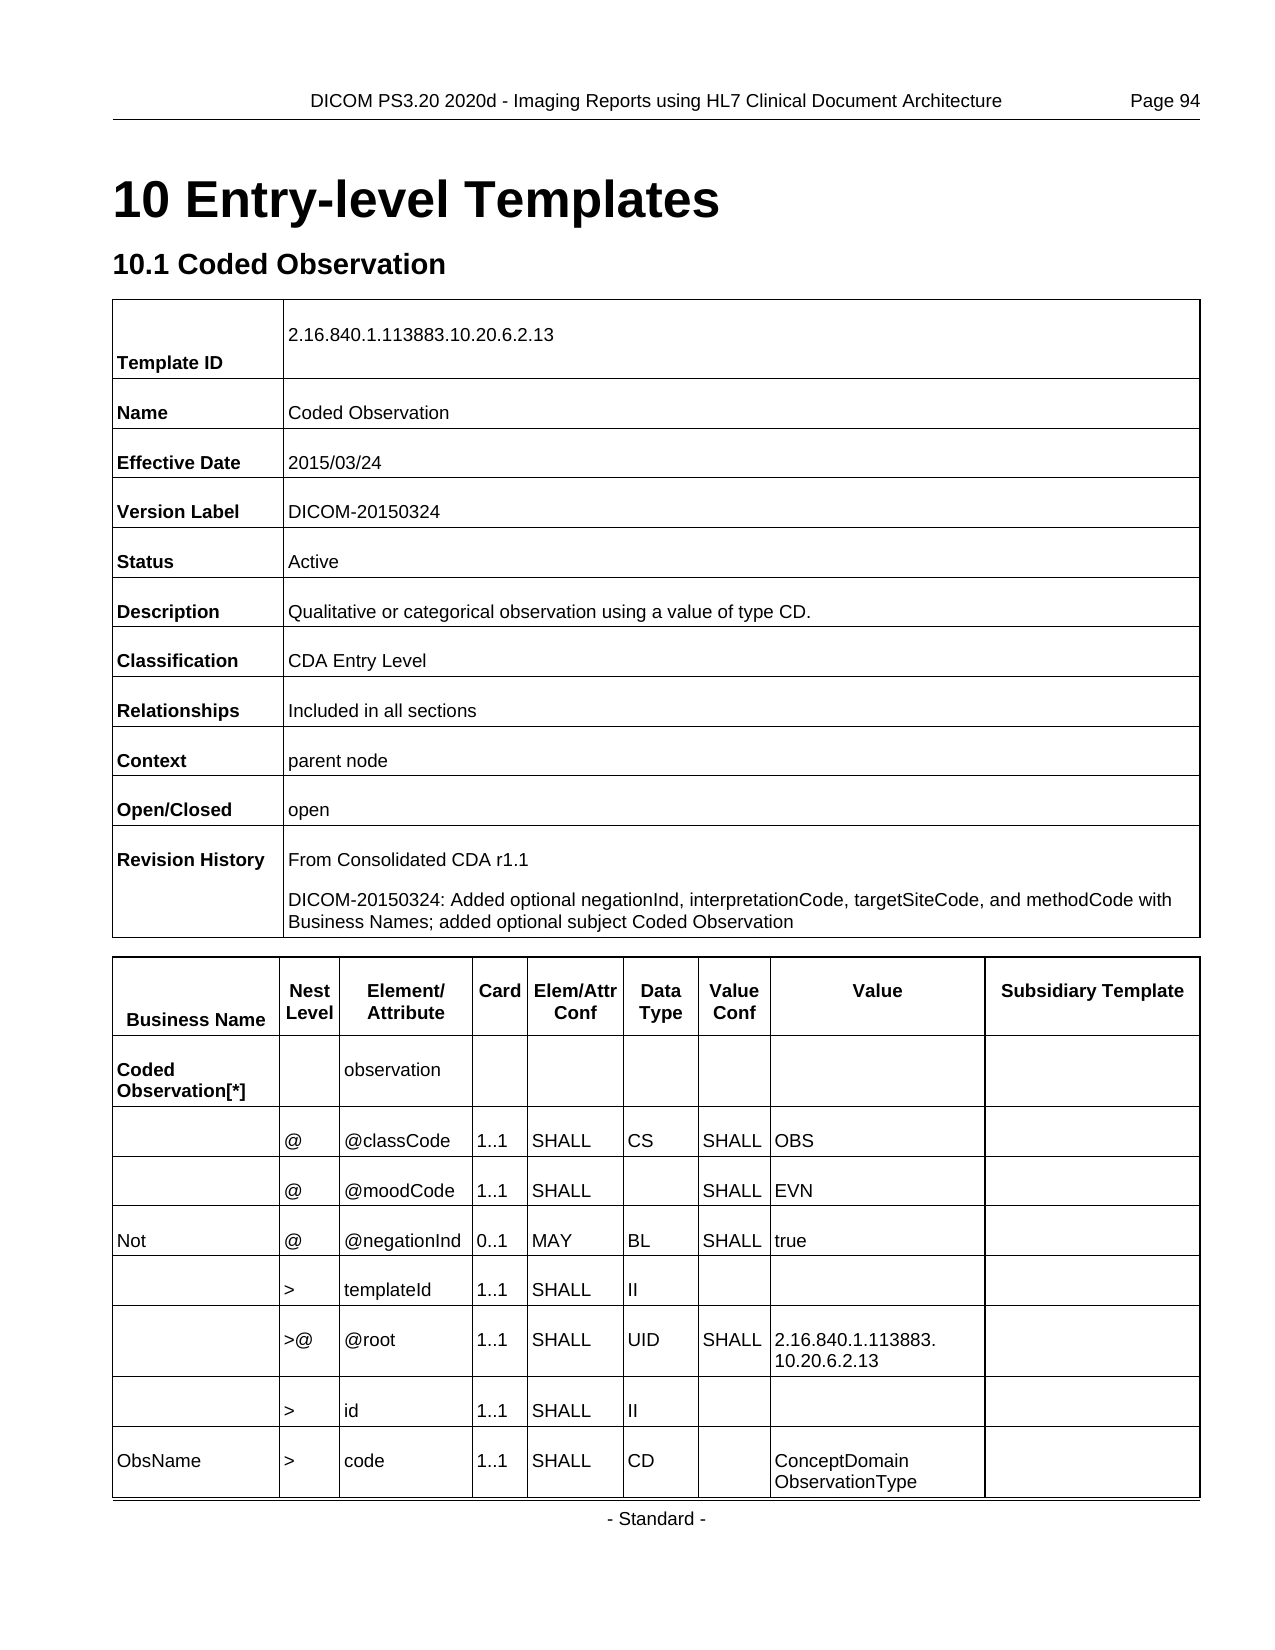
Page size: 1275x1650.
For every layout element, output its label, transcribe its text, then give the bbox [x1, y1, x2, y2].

table_cell [986, 1427, 1199, 1497]
table_cell Not [113, 1206, 279, 1255]
table_cell From Consolidated CDA r1.1 DICOM-20150324: Added optional negationInd, interpretationCode, targetSiteCode, and methodCode with Business Names; added optional subject Coded Observation [284, 826, 1199, 937]
table_cell CDA Entry Level [284, 627, 1199, 676]
table_cell [113, 1256, 279, 1305]
table_cell open [284, 776, 1199, 825]
table_cell @moodCode [340, 1157, 472, 1205]
table_cell EVN [771, 1157, 984, 1205]
table_cell II [624, 1377, 698, 1426]
table_cell 1..1 [473, 1427, 527, 1497]
table_cell parent node [284, 727, 1199, 775]
table_cell OBS [771, 1107, 984, 1156]
table_header Elem/Attr Conf [528, 958, 623, 1035]
table_cell CD [624, 1427, 698, 1497]
table_cell > [280, 1256, 339, 1305]
table_cell [986, 1377, 1199, 1426]
table_cell UID [624, 1306, 698, 1376]
table_cell Included in all sections [284, 677, 1199, 726]
table_cell SHALL [699, 1107, 770, 1156]
table_cell [699, 1377, 770, 1426]
table_header Template ID [113, 300, 283, 378]
table_cell [473, 1036, 527, 1106]
table_cell [699, 1036, 770, 1106]
table_cell @ [280, 1107, 339, 1156]
table_cell template​Id [340, 1256, 472, 1305]
table_cell 1..1 [473, 1107, 527, 1156]
table_cell [624, 1036, 698, 1106]
table_cell [986, 1157, 1199, 1205]
table_cell Classification [113, 627, 283, 676]
table_cell >@ [280, 1306, 339, 1376]
table_header Data Type [624, 958, 698, 1035]
table_cell 2015/03/24 [284, 429, 1199, 477]
table_cell id [340, 1377, 472, 1426]
table_cell Coded Observation [284, 379, 1199, 427]
table_cell SHALL [528, 1157, 623, 1205]
table_cell [528, 1036, 623, 1106]
table_cell [113, 1306, 279, 1376]
table_cell 1..1 [473, 1306, 527, 1376]
table_cell MAY [528, 1206, 623, 1255]
table_cell > [280, 1427, 339, 1497]
table_header Value Conf [699, 958, 770, 1035]
table_cell 0..1 [473, 1206, 527, 1255]
table_cell @ [280, 1157, 339, 1205]
table_cell SHALL [528, 1427, 623, 1497]
table_cell 1..1 [473, 1377, 527, 1426]
table_cell 1..1 [473, 1256, 527, 1305]
table_header Card [473, 958, 527, 1035]
text 10.1 Coded Observation [112, 247, 1200, 281]
table_cell Qualitative or categorical observation using a value of type CD. [284, 578, 1199, 626]
table_cell [699, 1256, 770, 1305]
table_cell SHALL [699, 1306, 770, 1376]
table_header Business Name [113, 958, 279, 1035]
table_cell 2.16.840.1.113883.​10.20.6.2.13 [771, 1306, 984, 1376]
table_cell SHALL [699, 1157, 770, 1205]
table_cell Coded​Observation[*] [113, 1036, 279, 1106]
table_cell Description [113, 578, 283, 626]
table_cell II [624, 1256, 698, 1305]
table_cell [986, 1306, 1199, 1376]
table_cell @negationInd [340, 1206, 472, 1255]
table_cell SHALL [699, 1206, 770, 1255]
table_cell SHALL [528, 1306, 623, 1376]
table_cell Status [113, 528, 283, 577]
table_cell Concept​Domain ObservationType [771, 1427, 984, 1497]
table_cell [113, 1157, 279, 1205]
table_cell code [340, 1427, 472, 1497]
table_header Subsidiary Template [986, 958, 1199, 1035]
table_header Value [771, 958, 984, 1035]
table_cell [113, 1377, 279, 1426]
table_cell [280, 1036, 339, 1106]
table_cell [771, 1377, 984, 1426]
table_cell [986, 1107, 1199, 1156]
table_cell SHALL [528, 1377, 623, 1426]
table_cell [986, 1256, 1199, 1305]
table_cell Relationships [113, 677, 283, 726]
table_cell SHALL [528, 1256, 623, 1305]
table_header Element/​Attribute [340, 958, 472, 1035]
table_cell Context [113, 727, 283, 775]
table_cell [771, 1036, 984, 1106]
table_cell @ [280, 1206, 339, 1255]
table_cell SHALL [528, 1107, 623, 1156]
table_header 2.16.840.1.113883.​10.20.6.2.13 [284, 300, 1199, 378]
table_cell Version Label [113, 478, 283, 527]
table_cell Name [113, 379, 283, 427]
table_cell [986, 1206, 1199, 1255]
table_cell 1..1 [473, 1157, 527, 1205]
table_cell Revision History [113, 826, 283, 937]
table_cell DICOM-20150324 [284, 478, 1199, 527]
table_cell @classCode [340, 1107, 472, 1156]
table_cell [986, 1036, 1199, 1106]
table_cell Active [284, 528, 1199, 577]
table_cell BL [624, 1206, 698, 1255]
table_cell [771, 1256, 984, 1305]
table_cell Obs​Name [113, 1427, 279, 1497]
table_header Nest Level [280, 958, 339, 1035]
table_cell [624, 1157, 698, 1205]
table_cell [113, 1107, 279, 1156]
table_cell observation [340, 1036, 472, 1106]
table_cell [699, 1427, 770, 1497]
table_cell Effective Date [113, 429, 283, 477]
table_cell CS [624, 1107, 698, 1156]
table_cell true [771, 1206, 984, 1255]
table_cell @root [340, 1306, 472, 1376]
text 10 Entry-level Templates [112, 169, 1200, 228]
table_cell Open/Closed [113, 776, 283, 825]
table_cell > [280, 1377, 339, 1426]
